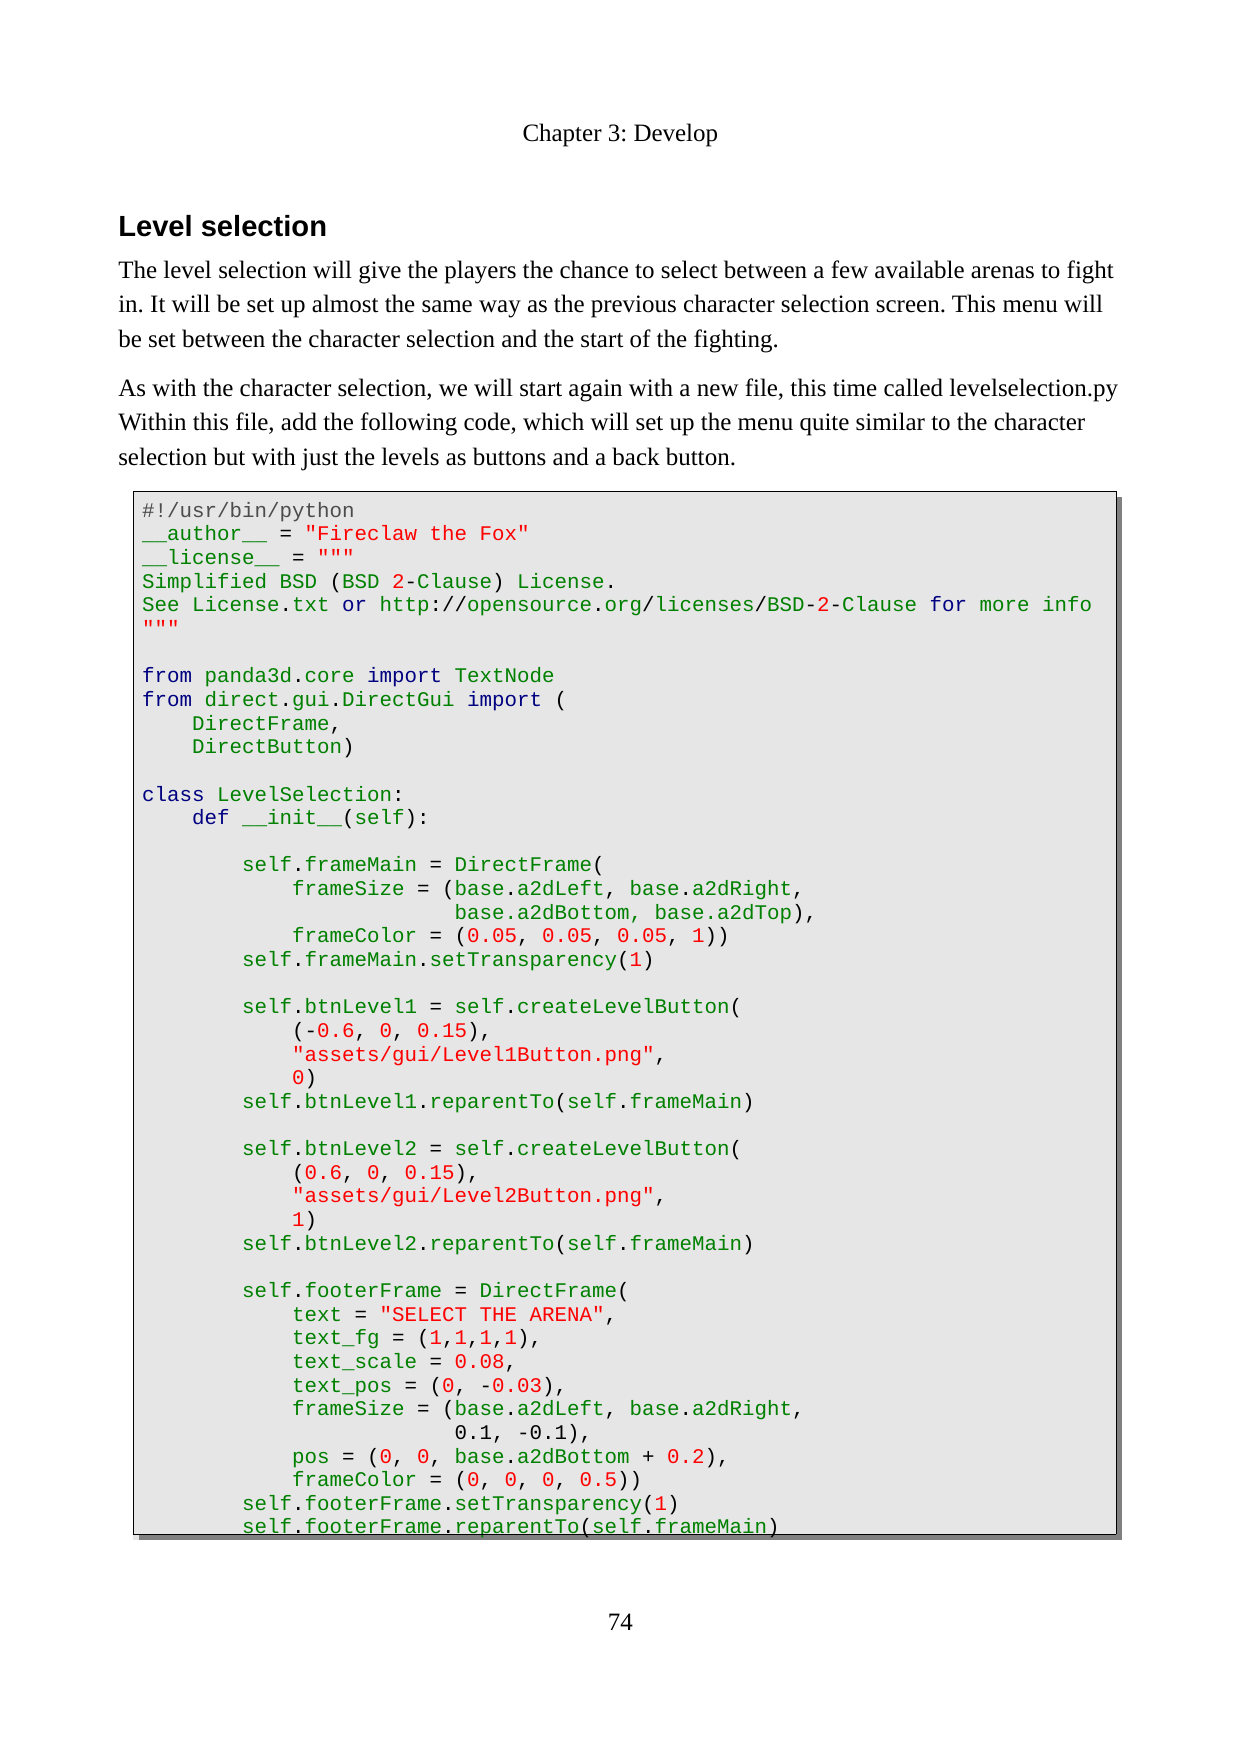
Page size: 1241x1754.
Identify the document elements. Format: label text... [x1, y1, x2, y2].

text #!/usr/bin/python [134, 492, 1116, 514]
text frameColor = (0, 0, 0, 0.5)) [134, 1460, 1116, 1484]
text 1) [134, 1200, 1116, 1224]
text 0) [134, 1058, 1116, 1082]
text from panda3d.core import TextNode [134, 656, 1116, 680]
text 0.1, -0.1), [134, 1413, 1116, 1437]
subtitle Level selection [118, 209, 1122, 242]
text The level selection will give the players the chance to select between a few available arenas to fight in. It will be set up almost the same way as the previous character selection screen. This menu will be set between the character selection and the start of the fighting. [118, 255, 1122, 352]
text (0.6, 0, 0.15), [134, 1153, 1116, 1177]
text self.frameMain.setTransparency(1) [134, 940, 1116, 964]
text self.footerFrame.setTransparency(1) [134, 1484, 1116, 1508]
text text_fg = (1,1,1,1), [134, 1318, 1116, 1342]
text self.btnLevel1 = self.createLevelButton( [134, 987, 1116, 1011]
text frameSize = (base.a2dLeft, base.a2dRight, [134, 869, 1116, 893]
text "assets/gui/Level2Button.png", [134, 1177, 1116, 1200]
text __author__ = "Fireclaw the Fox" [134, 514, 1116, 538]
text frameColor = (0.05, 0.05, 0.05, 1)) [134, 916, 1116, 940]
text from direct.gui.DirectGui import ( [134, 680, 1116, 704]
text DirectFrame, [134, 704, 1116, 727]
text self.footerFrame.reparentTo(self.frameMain) [134, 1508, 1116, 1534]
text Simplified BSD (BSD 2-Clause) License. [134, 562, 1116, 585]
text "assets/gui/Level1Button.png", [134, 1035, 1116, 1058]
text self.btnLevel2.reparentTo(self.frameMain) [134, 1224, 1116, 1247]
text As with the character selection, we will start again with a new file, this time called levelselection.py Within this file, add the following code, which will set up the menu quite similar to the character selection but with just the levels as buttons and a back button. [118, 373, 1122, 471]
text See License.txt or http://opensource.org/licenses/BSD-2-Clause for more info [134, 585, 1116, 609]
text """ [134, 609, 1116, 633]
text self.footerFrame = DirectFrame( [134, 1271, 1116, 1295]
text def __init__(self): [134, 798, 1116, 822]
text self.btnLevel1.reparentTo(self.frameMain) [134, 1082, 1116, 1106]
text text_scale = 0.08, [134, 1342, 1116, 1366]
text __license__ = """ [134, 538, 1116, 562]
text frameSize = (base.a2dLeft, base.a2dRight, [134, 1389, 1116, 1413]
text class LevelSelection: [134, 774, 1116, 798]
text DirectButton) [134, 727, 1116, 751]
text self.frameMain = DirectFrame( [134, 846, 1116, 869]
text text_pos = (0, -0.03), [134, 1366, 1116, 1389]
text text = "SELECT THE ARENA", [134, 1295, 1116, 1318]
text (-0.6, 0, 0.15), [134, 1011, 1116, 1035]
text self.btnLevel2 = self.createLevelButton( [134, 1129, 1116, 1153]
text base.a2dBottom, base.a2dTop), [134, 893, 1116, 916]
text pos = (0, 0, base.a2dBottom + 0.2), [134, 1437, 1116, 1460]
